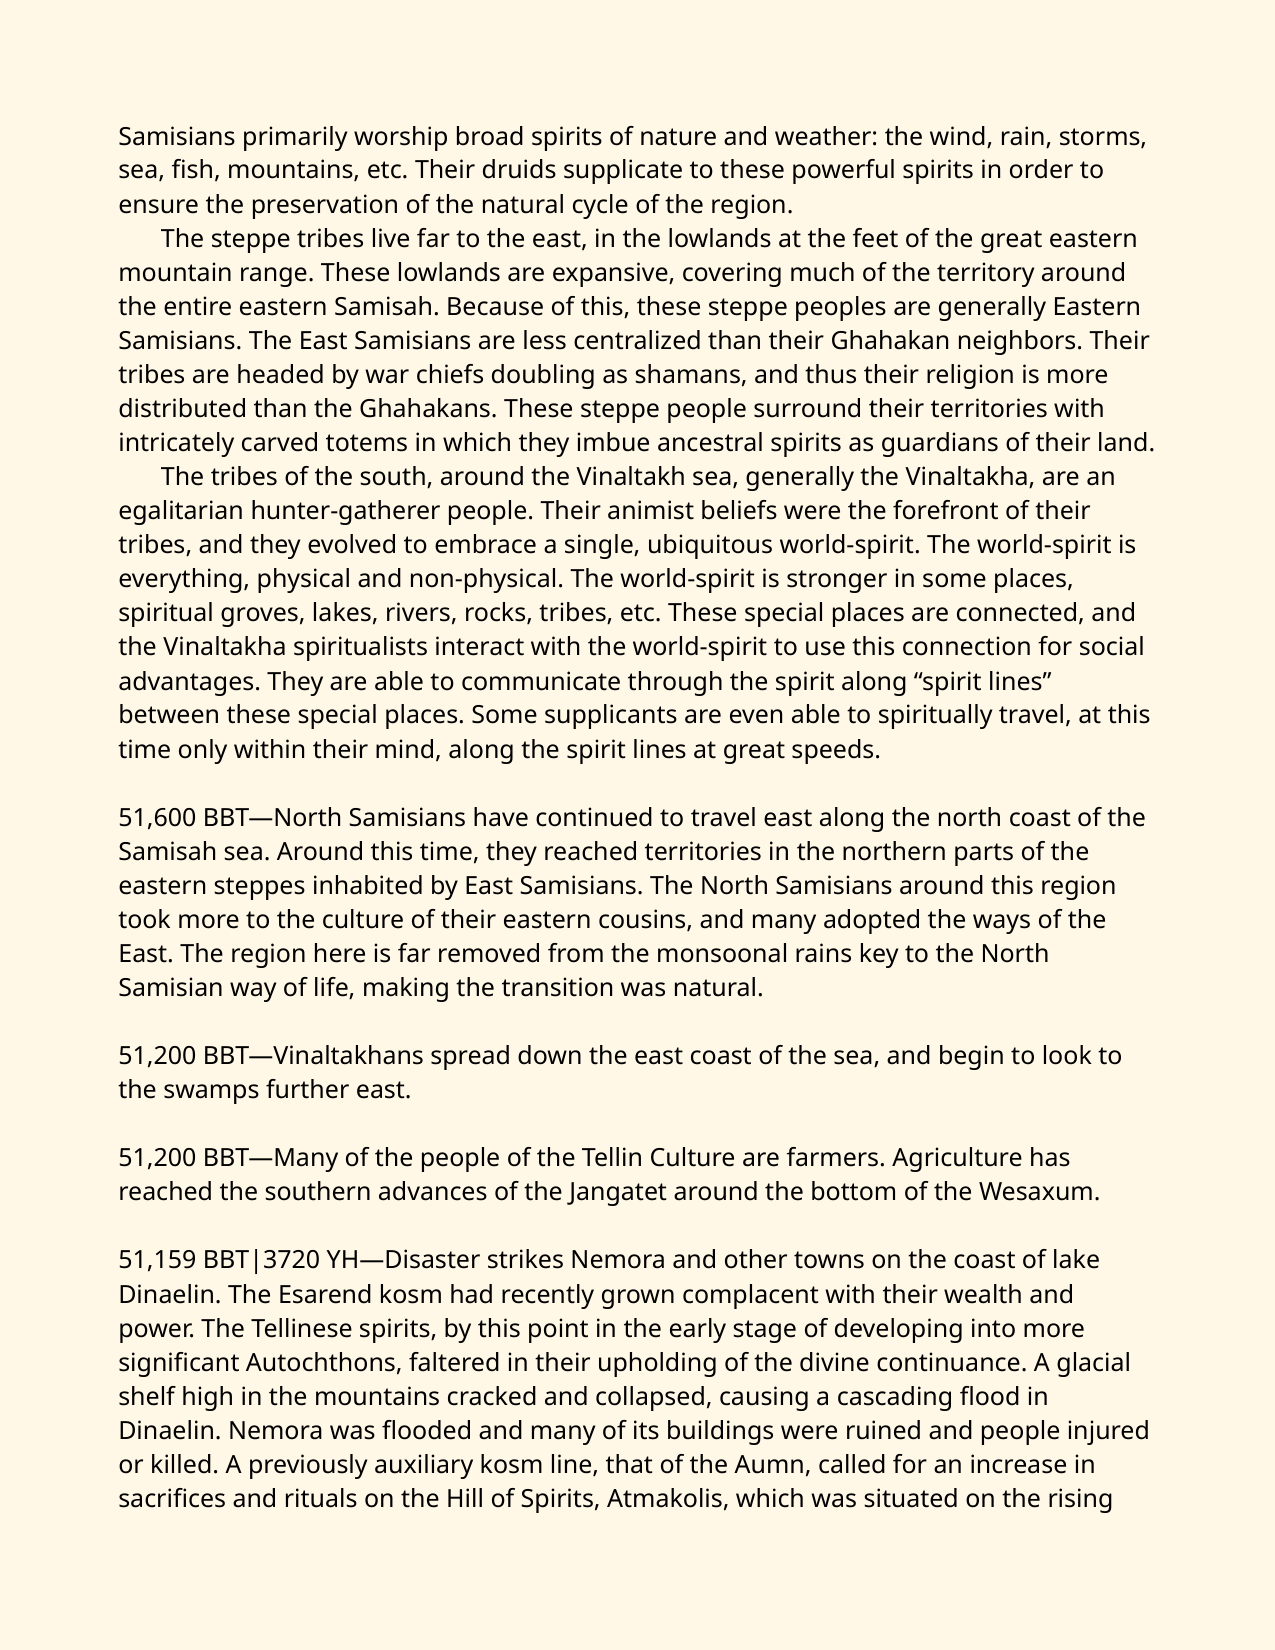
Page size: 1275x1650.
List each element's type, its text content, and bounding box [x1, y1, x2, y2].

text Samisians primarily worship broad spirits of nature and weather: the wind, rain, storms, sea, fish, mountains, etc. Their druids supplicate to these powerful spirits in order to ensure the preservation of the natural cycle of the region. [118, 118, 1157, 220]
text 51,200 BBT—Many of the people of the Tellin Culture are farmers. Agriculture has reached the southern advances of the Jangatet around the bottom of the Wesaxum. [118, 1140, 1157, 1208]
text 51,600 BBT—North Samisians have continued to travel east along the north coast of the Samisah sea. Around this time, they reached territories in the northern parts of the eastern steppes inhabited by East Samisians. The North Samisians around this region took more to the culture of their eastern cousins, and many adopted the ways of the East. The region here is far removed from the monsoonal rains key to the North Samisian way of life, making the transition was natural. [118, 799, 1157, 1004]
text The tribes of the south, around the Vinaltakh sea, generally the Vinaltakha, are an egalitarian hunter-gatherer people. Their animist beliefs were the forefront of their tribes, and they evolved to embrace a single, ubiquitous world-spirit. The world-spirit is everything, physical and non-physical. The world-spirit is stronger in some places, spiritual groves, lakes, rivers, rocks, tribes, etc. These special places are connected, and the Vinaltakha spiritualists interact with the world-spirit to use this connection for social advantages. They are able to communicate through the spirit along “spirit lines” between these special places. Some supplicants are even able to spiritually travel, at this time only within their mind, along the spirit lines at great speeds. [118, 459, 1157, 765]
text 51,200 BBT—Vinaltakhans spread down the east coast of the sea, and begin to look to the swamps further east. [118, 1038, 1157, 1106]
text The steppe tribes live far to the east, in the lowlands at the feet of the great eastern mountain range. These lowlands are expansive, covering much of the territory around the entire eastern Samisah. Because of this, these steppe peoples are generally Eastern Samisians. The East Samisians are less centralized than their Ghahakan neighbors. Their tribes are headed by war chiefs doubling as shamans, and thus their religion is more distributed than the Ghahakans. These steppe people surround their territories with intricately carved totems in which they imbue ancestral spirits as guardians of their land. [118, 220, 1157, 459]
text 51,159 BBT|3720 YH—Disaster strikes Nemora and other towns on the coast of lake Dinaelin. The Esarend kosm had recently grown complacent with their wealth and power. The Tellinese spirits, by this point in the early stage of developing into more significant Autochthons, faltered in their upholding of the divine continuance. A glacial shelf high in the mountains cracked and collapsed, causing a cascading flood in Dinaelin. Nemora was flooded and many of its buildings were ruined and people injured or killed. A previously auxiliary kosm line, that of the Aumn, called for an increase in sacrifices and rituals on the Hill of Spirits, Atmakolis, which was situated on the rising [118, 1242, 1157, 1515]
